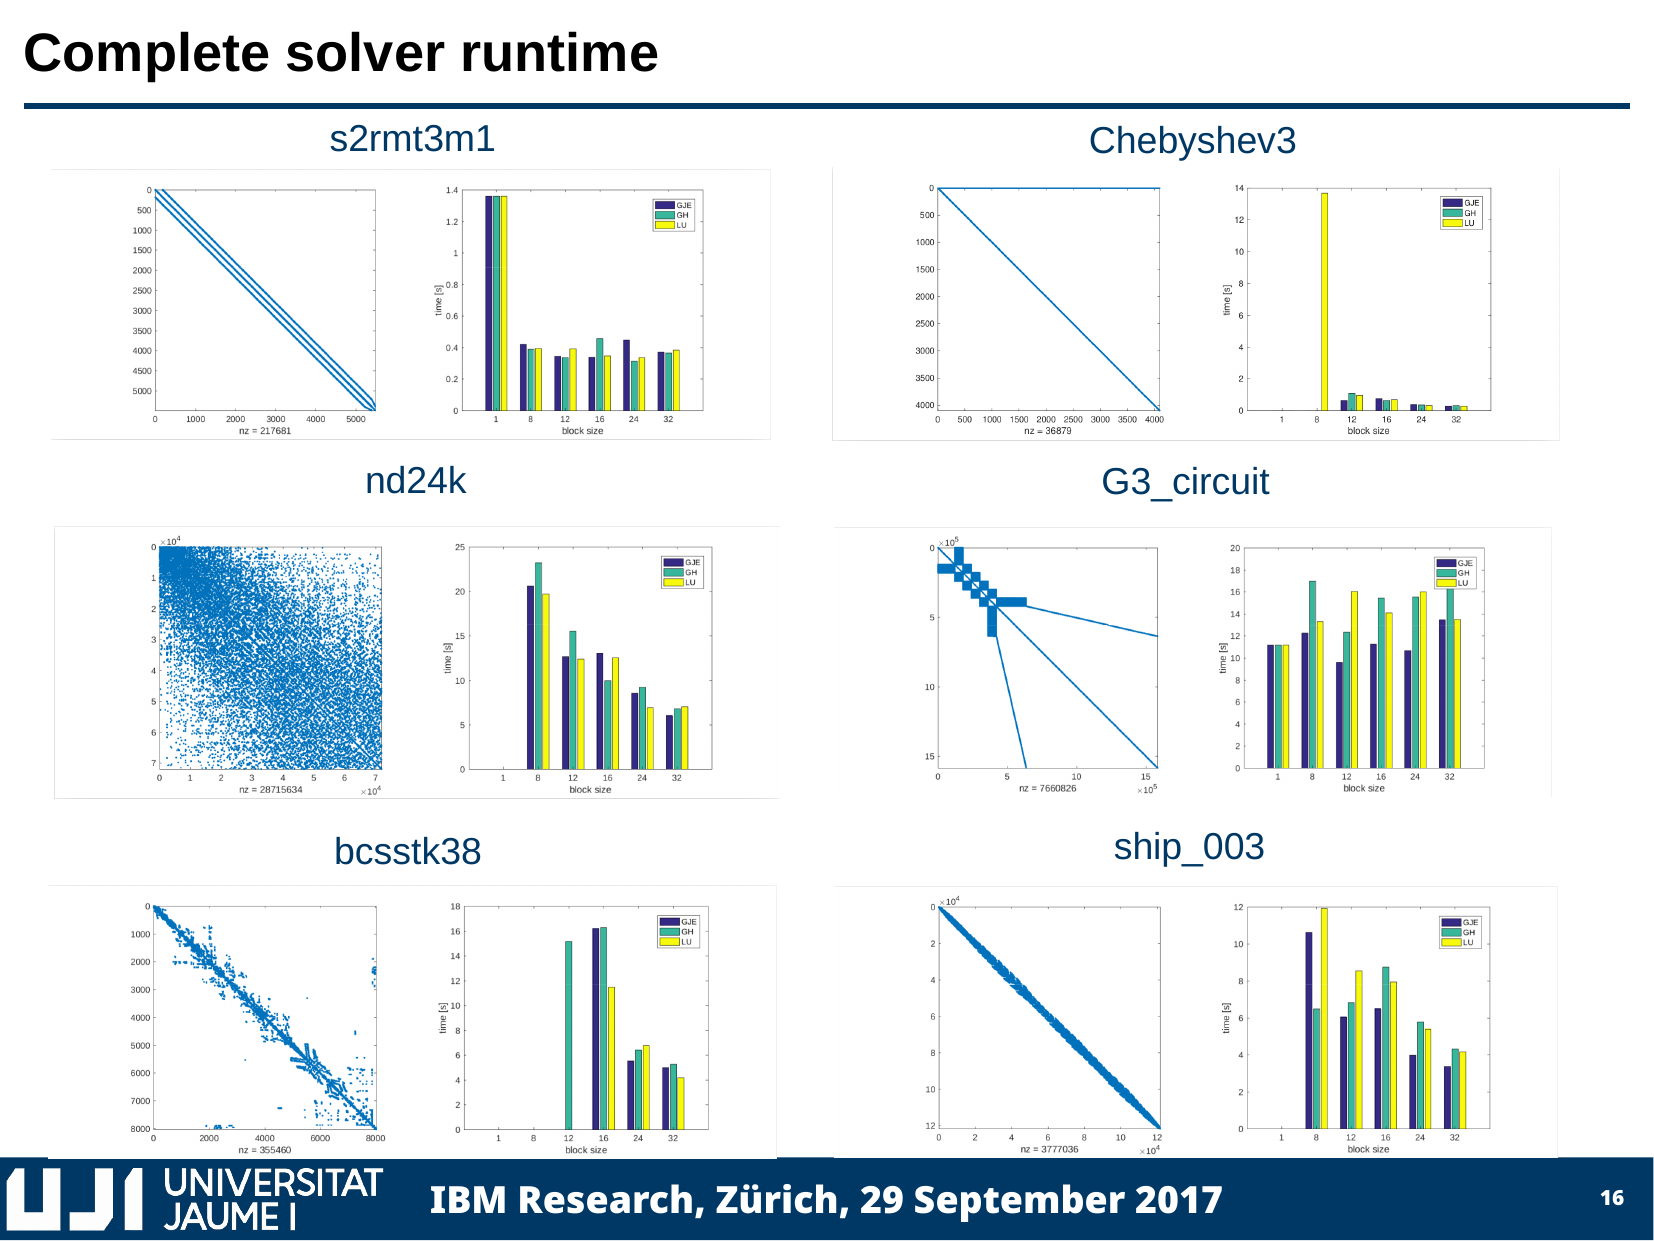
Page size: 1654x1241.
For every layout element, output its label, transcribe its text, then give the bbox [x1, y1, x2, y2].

picture [834, 527, 1552, 797]
text_box G3_circuit [1086, 452, 1295, 512]
picture [834, 886, 1558, 1158]
title Complete solver runtime [23, 0, 1630, 107]
picture [832, 167, 1560, 441]
text_box nd24k [350, 452, 488, 512]
picture [54, 526, 780, 799]
picture [0, 885, 777, 1241]
text_box s2rmt3m1 [314, 110, 521, 169]
text_box ship_003 [1098, 818, 1289, 878]
text_box bcsstk38 [319, 823, 506, 883]
text_box Chebyshev3 [1074, 112, 1324, 167]
picture [51, 169, 771, 440]
